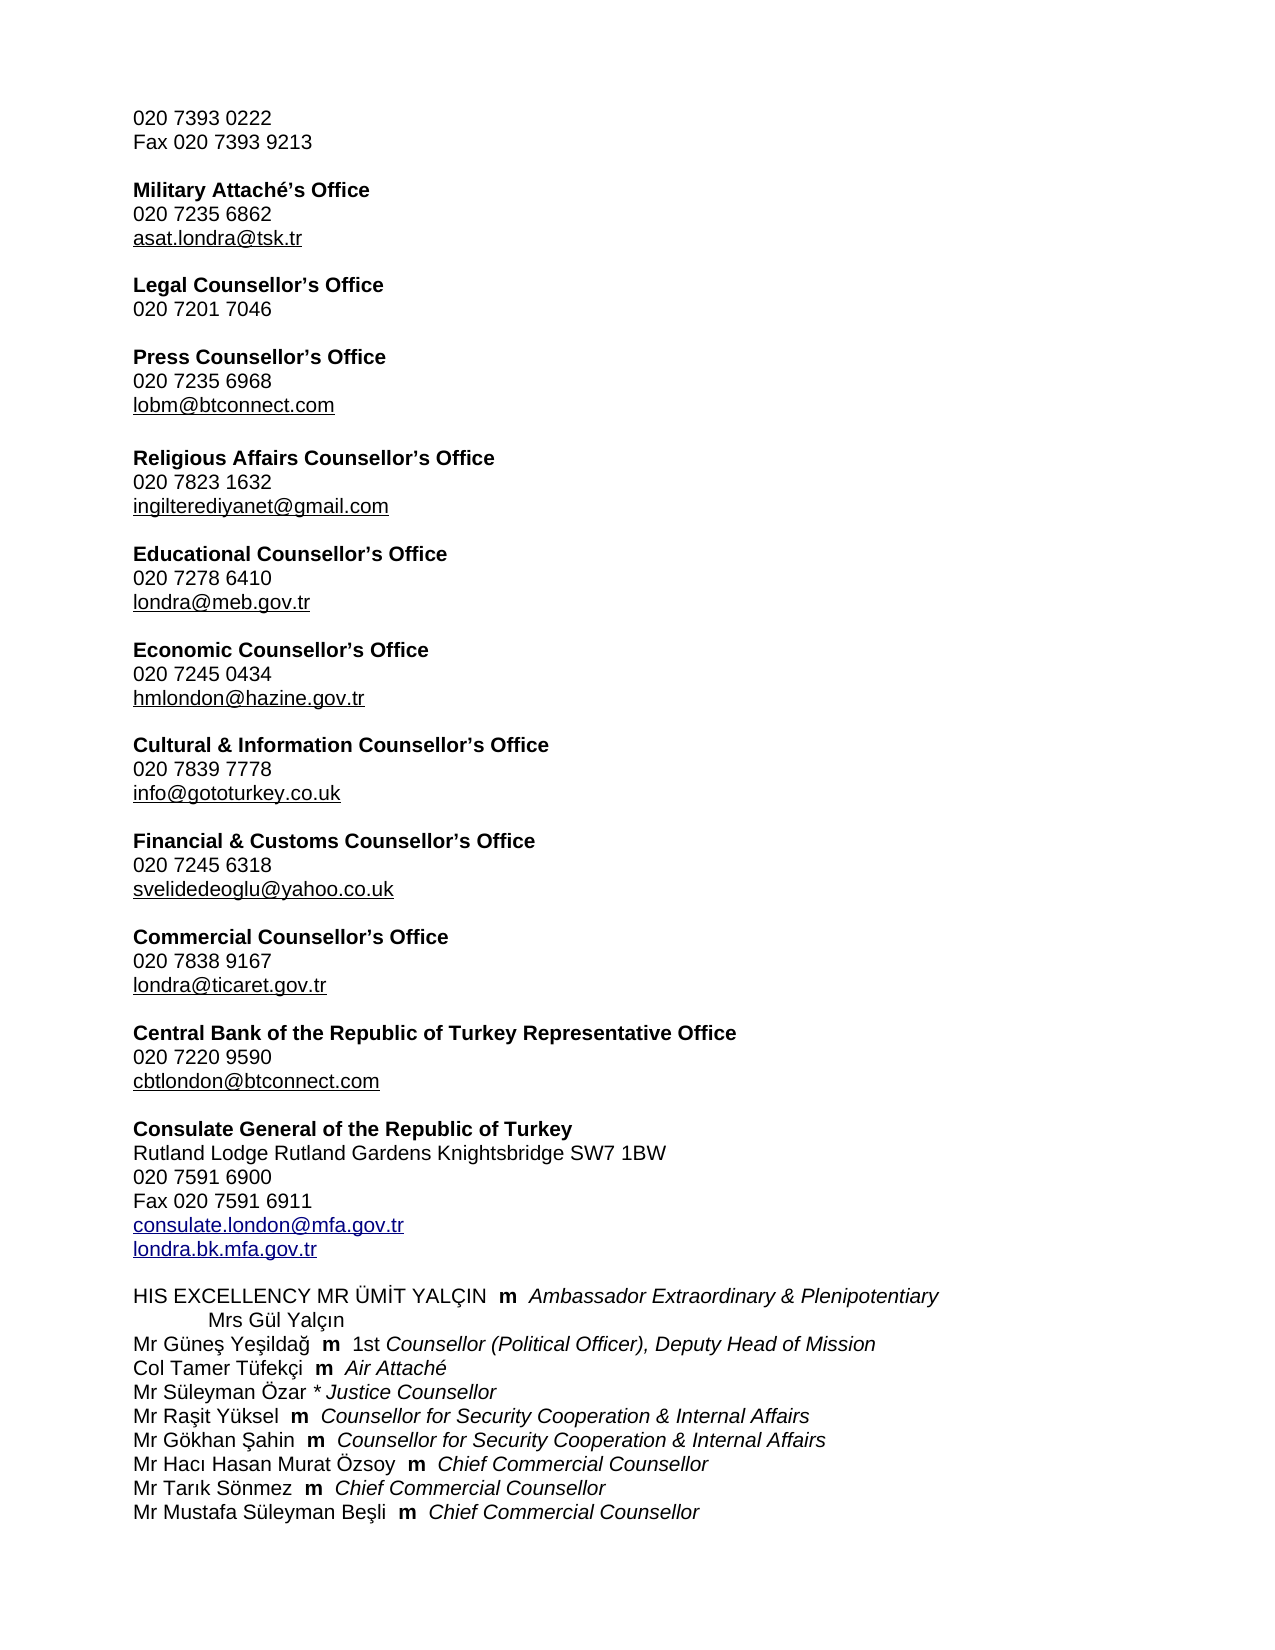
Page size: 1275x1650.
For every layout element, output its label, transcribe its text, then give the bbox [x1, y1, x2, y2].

text Economic Counsellor’s Office [133, 637, 1181, 661]
text hmlondon@hazine.gov.tr [133, 685, 1181, 709]
text Commercial Counsellor’s Office [133, 925, 1181, 949]
text 020 7245 0434 [133, 661, 1181, 685]
text 020 7235 6862 [133, 201, 1181, 225]
text Military Attaché’s Office [133, 177, 1181, 201]
text Consulate General of the Republic of Turkey [133, 1117, 1181, 1141]
text Rutland Lodge Rutland Gardens Knightsbridge SW7 1BW [133, 1141, 1181, 1164]
text Mr Tarık Sönmez m Chief Commercial Counsellor [133, 1476, 1181, 1500]
text Col Tamer Tüfekçi m Air Attaché [133, 1356, 1181, 1380]
text svelidedeoglu@yahoo.co.uk [133, 877, 1181, 901]
text Mrs Gül Yalçın [208, 1308, 1181, 1332]
text cbtlondon@btconnect.com [133, 1069, 1181, 1093]
text 020 7220 9590 [133, 1045, 1181, 1069]
text 020 7201 7046 [133, 297, 1181, 321]
text londra.bk.mfa.gov.tr [133, 1236, 1181, 1260]
text londra@meb.gov.tr [133, 589, 1181, 613]
text Mr Hacı Hasan Murat Özsoy m Chief Commercial Counsellor [133, 1452, 1181, 1476]
text ingilterediyanet@gmail.com [133, 494, 1181, 518]
text asat.londra@tsk.tr [133, 225, 1181, 249]
text info@gototurkey.co.uk [133, 781, 1181, 805]
text 020 7235 6968 [133, 369, 1181, 393]
text consulate.london@mfa.gov.tr [133, 1212, 1181, 1236]
text Mr Mustafa Süleyman Beşli m Chief Commercial Counsellor [133, 1500, 1181, 1524]
text 020 7245 6318 [133, 853, 1181, 877]
text Fax 020 7591 6911 [133, 1188, 1181, 1212]
text Mr Raşit Yüksel m Counsellor for Security Cooperation & Internal Affairs [133, 1404, 1181, 1428]
text Central Bank of the Republic of Turkey Representative Office [133, 1021, 1181, 1045]
text Mr Süleyman Özar * Justice Counsellor [133, 1380, 1181, 1404]
text Religious Affairs Counsellor’s Office [133, 446, 1181, 470]
text lobm@btconnect.com [133, 393, 1181, 417]
text His Excellency Mr Ümİt YalÇin m Ambassador Extraordinary & Plenipotentiary [133, 1284, 1181, 1308]
text 020 7278 6410 [133, 566, 1181, 589]
text Cultural & Information Counsellor’s Office [133, 733, 1181, 757]
text londra@ticaret.gov.tr [133, 973, 1181, 997]
text Mr Gökhan Şahin m Counsellor for Security Cooperation & Internal Affairs [133, 1428, 1181, 1452]
text Mr Güneş Yeşildağ m 1st Counsellor (Political Officer), Deputy Head of Mission [133, 1332, 1181, 1356]
text 020 7393 0222 [133, 106, 1181, 129]
text 020 7839 7778 [133, 757, 1181, 781]
text Fax 020 7393 9213 [133, 129, 1181, 153]
text Press Counsellor’s Office [133, 345, 1181, 369]
text Educational Counsellor’s Office [133, 542, 1181, 566]
text 020 7823 1632 [133, 470, 1181, 494]
text 020 7838 9167 [133, 949, 1181, 973]
text 020 7591 6900 [133, 1164, 1181, 1188]
text Financial & Customs Counsellor’s Office [133, 829, 1181, 853]
text Legal Counsellor’s Office [133, 273, 1181, 297]
